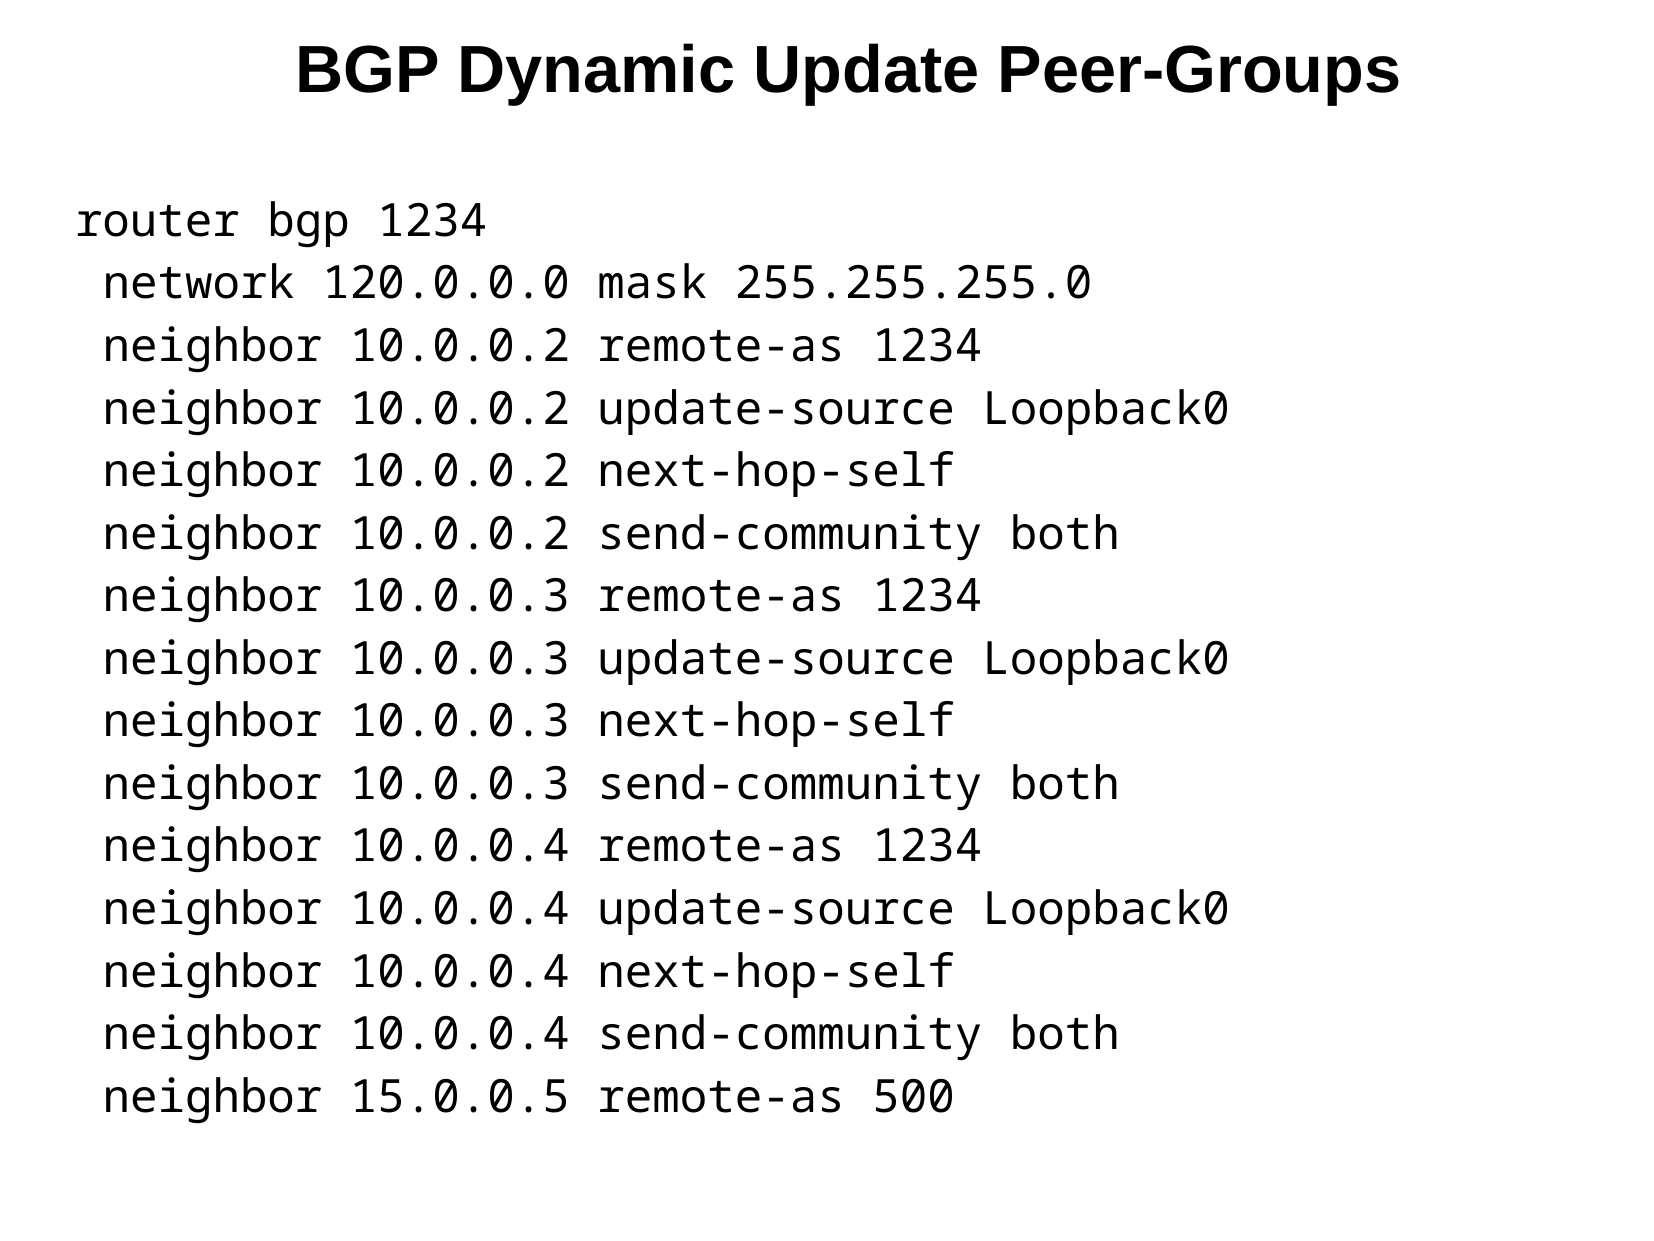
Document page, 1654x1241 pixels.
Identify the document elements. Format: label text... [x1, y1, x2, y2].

list router bgp 1234 network 120.0.0.0 mask 255.255.255.0 neighbor 10.0.0.2 remote-as 1234 neighbor 10.0.0.2 update-source Loopback0 neighbor 10.0.0.2 next-hop-self neighbor 10.0.0.2 send-community both neighbor 10.0.0.3 remote-as 1234 neighbor 10.0.0.3 update-source Loopback0 neighbor 10.0.0.3 next-hop-self neighbor 10.0.0.3 send-community both neighbor 10.0.0.4 remote-as 1234 neighbor 10.0.0.4 update-source Loopback0 neighbor 10.0.0.4 next-hop-self neighbor 10.0.0.4 send-community both neighbor 15.0.0.5 remote-as 500 [75, 187, 1613, 1201]
text_box BGP Dynamic Update Peer-Groups [112, 37, 1586, 113]
